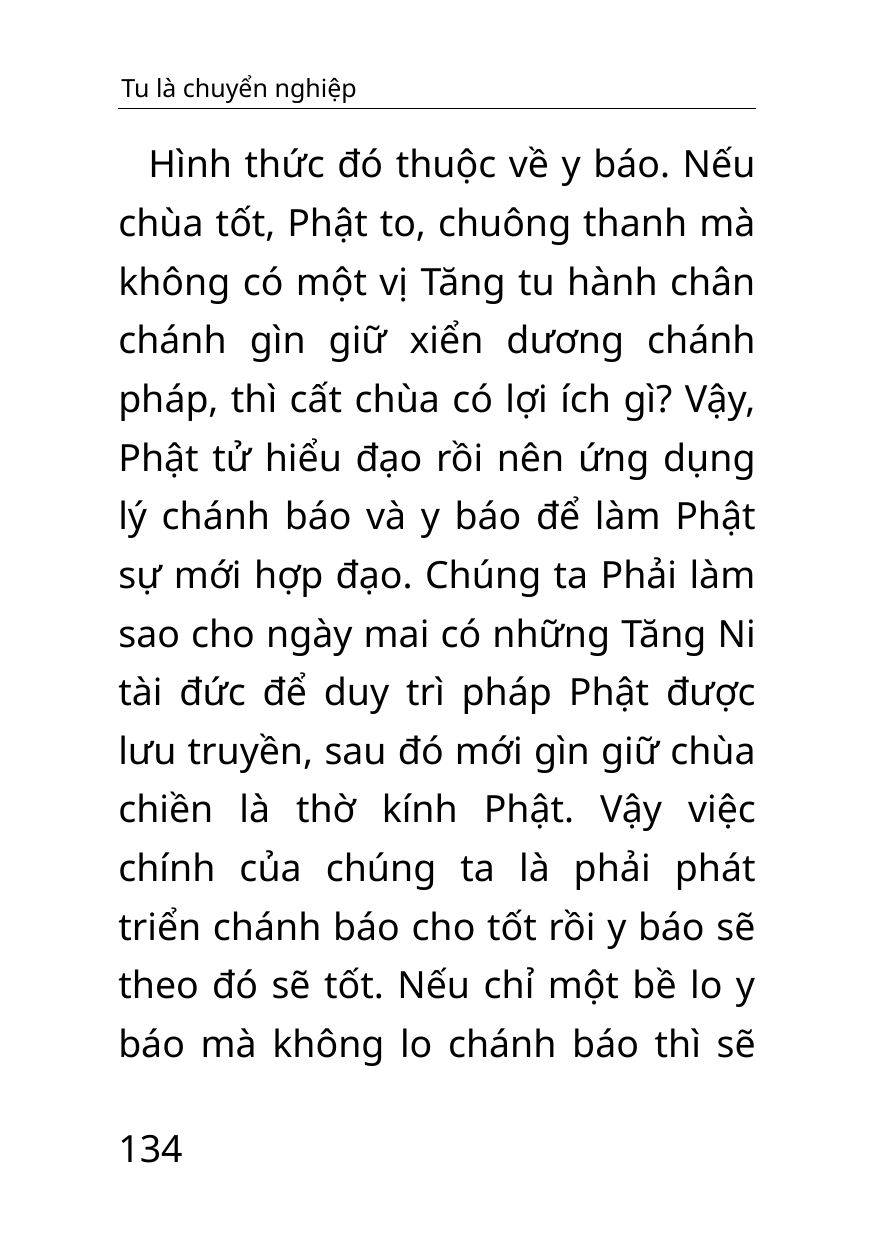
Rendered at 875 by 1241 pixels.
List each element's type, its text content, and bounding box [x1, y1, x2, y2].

text Hình thức đó thuộc về y báo. Nếu chùa tốt, Phật to, chuông thanh mà không có một vị Tăng tu hành chân chánh gìn giữ xiển dương chánh pháp, thì cất chùa có lợi ích gì? Vậy, Phật tử hiểu đạo rồi nên ứng dụng lý chánh báo và y báo để làm Phật sự mới hợp đạo. Chúng ta Phải làm sao cho ngày mai có những Tăng Ni tài đức để duy trì pháp Phật được lưu truyền, sau đó mới gìn giữ chùa chiền là thờ kính Phật. Vậy việc chính của chúng ta là phải phát triển chánh báo cho tốt rồi y báo sẽ theo đó sẽ tốt. Nếu chỉ một bề lo y báo mà không lo chánh báo thì sẽ [118, 138, 756, 1068]
